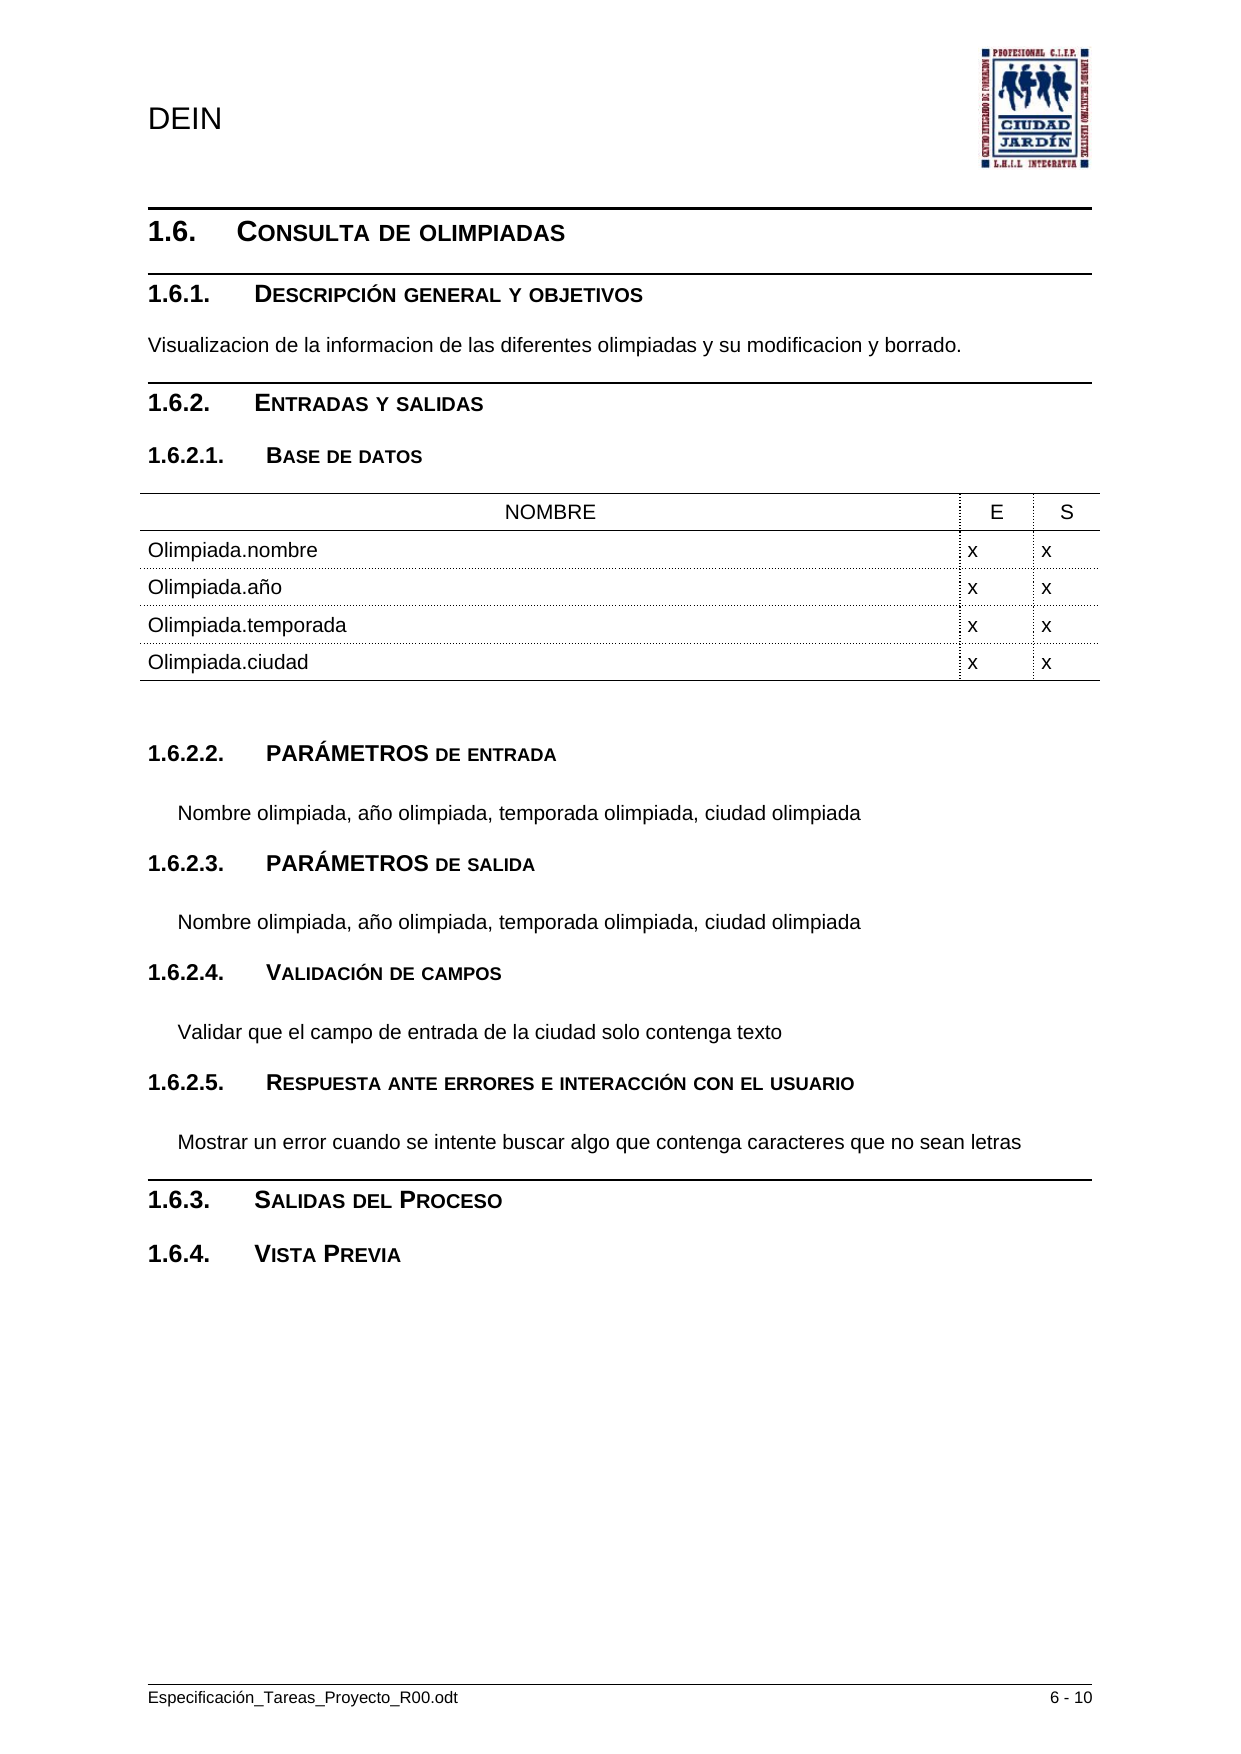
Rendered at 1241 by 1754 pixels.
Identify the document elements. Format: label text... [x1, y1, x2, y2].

list Base de datos [148, 442, 1092, 468]
text Mostrar un error cuando se intente buscar algo que contenga caracteres que no sean letras [177, 1120, 1092, 1153]
table_cell Olimpiada.ciudad [140, 643, 960, 680]
table_cell x [960, 568, 1034, 605]
list Entradas y salidas [148, 384, 1092, 417]
table_cell x [1034, 568, 1100, 605]
text Validar que el campo de entrada de la ciudad solo contenga texto [177, 1011, 1092, 1044]
table_header E [960, 494, 1034, 530]
list Validación de campos [148, 959, 1092, 986]
table_cell Olimpiada.nombre [140, 531, 960, 568]
table_cell x [1034, 643, 1100, 680]
table_cell x [1034, 531, 1100, 568]
list Salidas del Proceso [148, 1181, 1092, 1213]
table_cell x [1034, 605, 1100, 643]
table_header Nombre [140, 494, 960, 530]
list Consulta de olimpiadas [148, 210, 1092, 248]
text Visualizacion de la informacion de las diferentes olimpiadas y su modificacion y borrado. [148, 333, 1092, 357]
table_cell Olimpiada.año [140, 568, 960, 605]
text Nombre olimpiada, año olimpiada, temporada olimpiada, ciudad olimpiada [177, 791, 1092, 824]
table_cell Olimpiada.temporada [140, 605, 960, 643]
table_cell x [960, 605, 1034, 643]
list PARÁMETROS de entrada [148, 740, 1092, 766]
list Respuesta ante errores e interacción con el usuario [148, 1069, 1092, 1095]
table_cell x [960, 531, 1034, 568]
list PARÁMETROS de salida [148, 849, 1092, 876]
table_header S [1034, 494, 1100, 530]
list Descripción general y objetivos [148, 275, 1092, 308]
text Nombre olimpiada, año olimpiada, temporada olimpiada, ciudad olimpiada [177, 901, 1092, 934]
list Vista Previa [148, 1232, 1092, 1267]
table_cell x [960, 643, 1034, 680]
picture [978, 46, 1093, 170]
